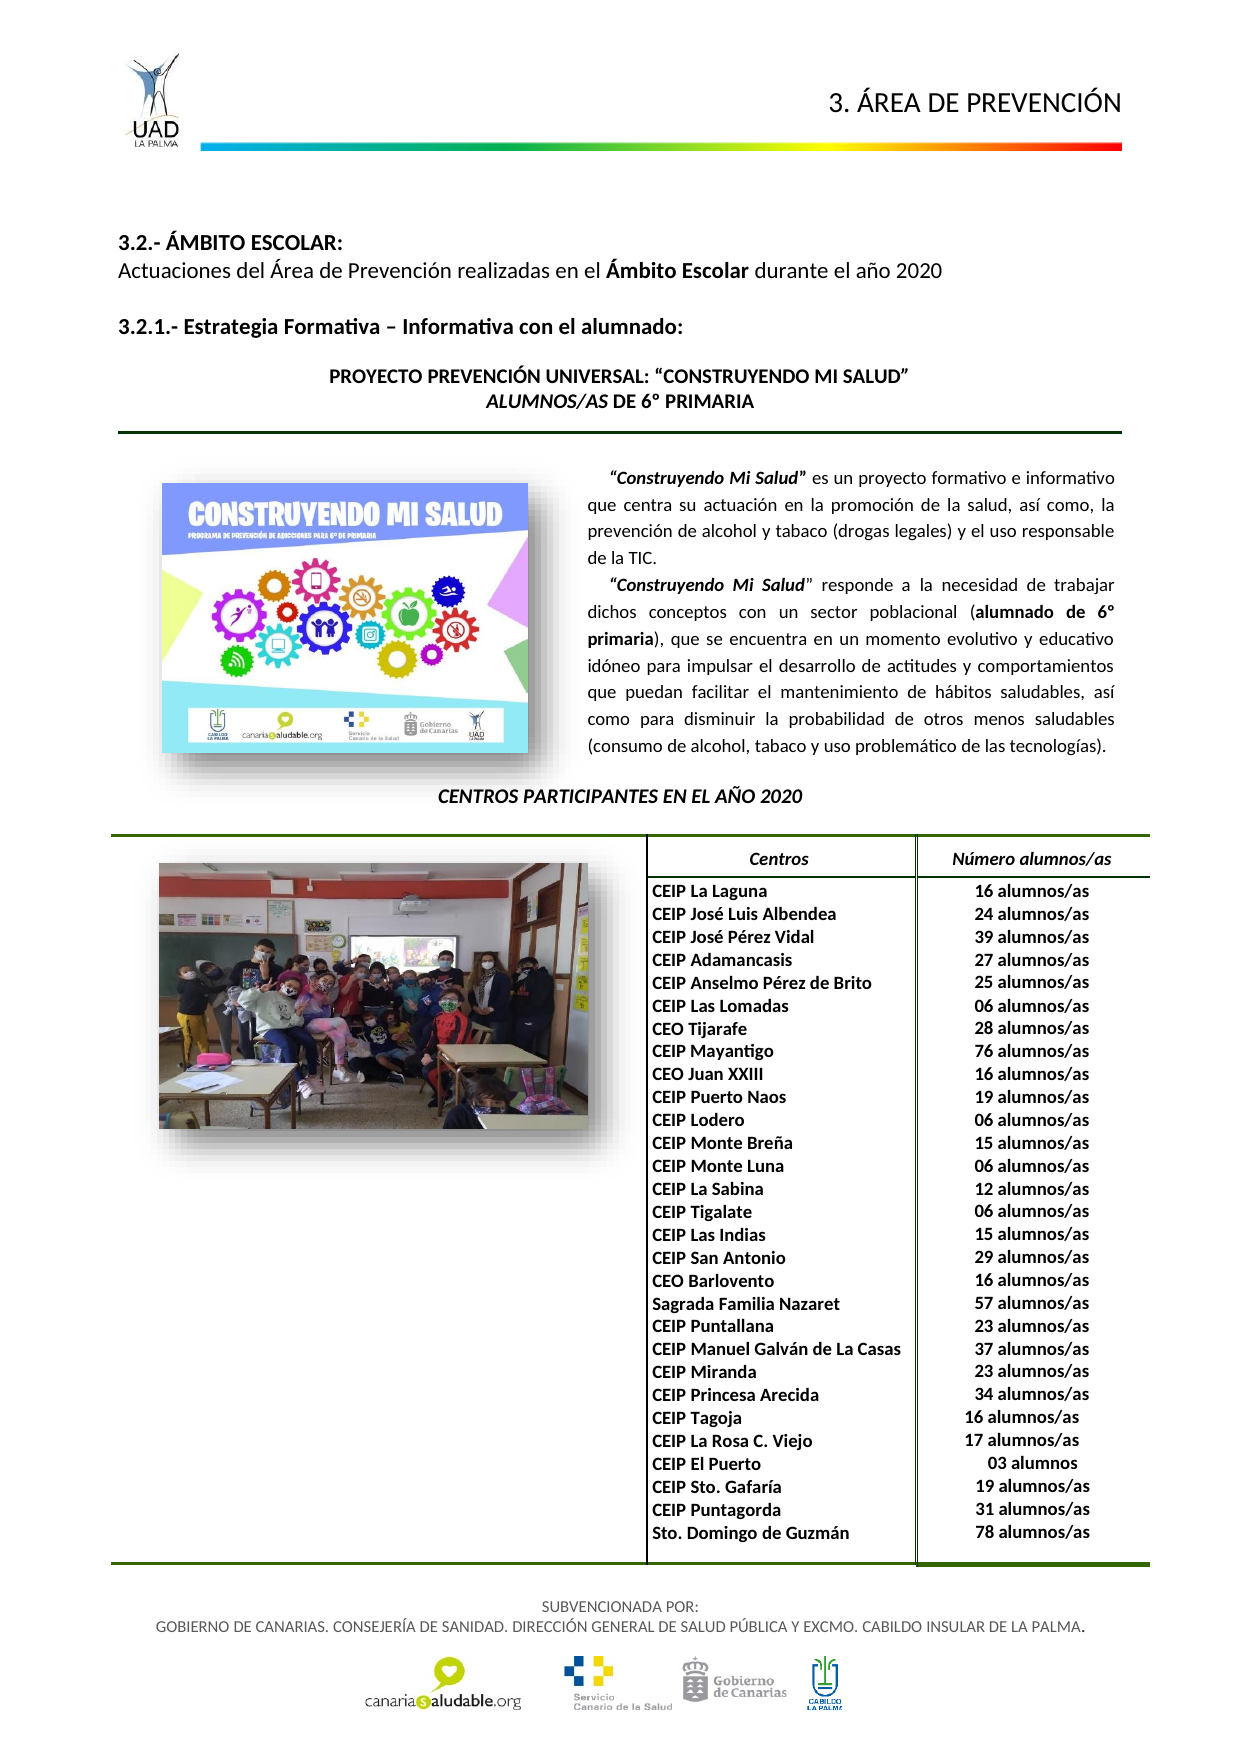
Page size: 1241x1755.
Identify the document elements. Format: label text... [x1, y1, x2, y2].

table_cell [163, 1129, 187, 1155]
table_cell 16 alumnos/as 24 alumnos/as 39 alumnos/as 27 alumnos/as 25 alumnos/as 06 alumnos/as 28 alumnos/as 76 alumnos/as 16 alumnos/as 19 alumnos/as 06 alumnos/as 15 alumnos/as 06 alumnos/as 12 alumnos/as 06 alumnos/as 15 alumnos/as 29 alumnos/as 16 alumnos/as 57 alumnos/as 23 alumnos/as 37 alumnos/as 23 alumnos/as 34 alumnos/as alumnos/as alumnos/as 03 alumnos 19 alumnos/as 31 alumnos/as 78 alumnos/as [918, 878, 1150, 1562]
table_cell [589, 1131, 613, 1155]
table_header Número alumnos/as [918, 837, 1150, 876]
text “Construyendo Mi Salud” es un proyecto formativo e informativo que centra su actuación en la promoción de la salud, así como, la prevención de alcohol y tabaco (drogas legales) y el uso responsable de la TIC. [587, 466, 1115, 569]
table_header [111, 837, 646, 1562]
table_header Centros [648, 837, 915, 876]
text 3.2.- ÁMBITO ESCOLAR: [118, 228, 1205, 256]
table_cell CEIP La Laguna CEIP José Luis Albendea CEIP José Pérez Vidal CEIP Adamancasis CEIP Anselmo Pérez de Brito CEIP Las Lomadas CEO Tijarafe CEIP Mayantigo CEO Juan XXIII CEIP Puerto Naos CEIP Lodero CEIP Monte Breña CEIP Monte Luna CEIP La Sabina CEIP Tigalate CEIP Las Indias CEIP San Antonio CEO Barlovento Sagrada Familia Nazaret CEIP Puntallana CEIP Manuel Galván de La Casas CEIP Miranda CEIP Princesa Arecida CEIP Tagoja CEIP La Rosa C. Viejo CEIP El Puerto CEIP Sto. Gafaría CEIP Puntagorda Sto. Domingo de Guzmán [648, 878, 915, 1562]
table_cell [193, 1155, 583, 1161]
text PROYECTO PREVENCIÓN UNIVERSAL: “CONSTRUYENDO MI SALUD” [81, 363, 1159, 389]
subtitle CENTROS PARTICIPANTES EN EL AÑO 2020 [438, 783, 1205, 808]
text 3.2.1.- Estrategia Formativa – Informativa con el alumnado: [118, 312, 1205, 340]
text ALUMNOS/AS DE 6º PRIMARIA [81, 389, 1159, 414]
text “Construyendo Mi Salud” responde a la necesidad de trabajar dichos conceptos con un sector poblacional (alumnado de 6º primaria), que se encuentra en un momento evolutivo y educativo idóneo para impulsar el desarrollo de actitudes y comportamientos que puedan facilitar el mantenimiento de hábitos saludables, así como para disminuir la probabilidad de otros menos saludables (consumo de alcohol, tabaco y uso problemático de las tecnologías). [587, 573, 1115, 757]
table_cell [589, 867, 613, 891]
table_cell [613, 897, 619, 1125]
text Actuaciones del Área de Prevención realizadas en el Ámbito Escolar durante el año 2020 [118, 256, 1205, 284]
